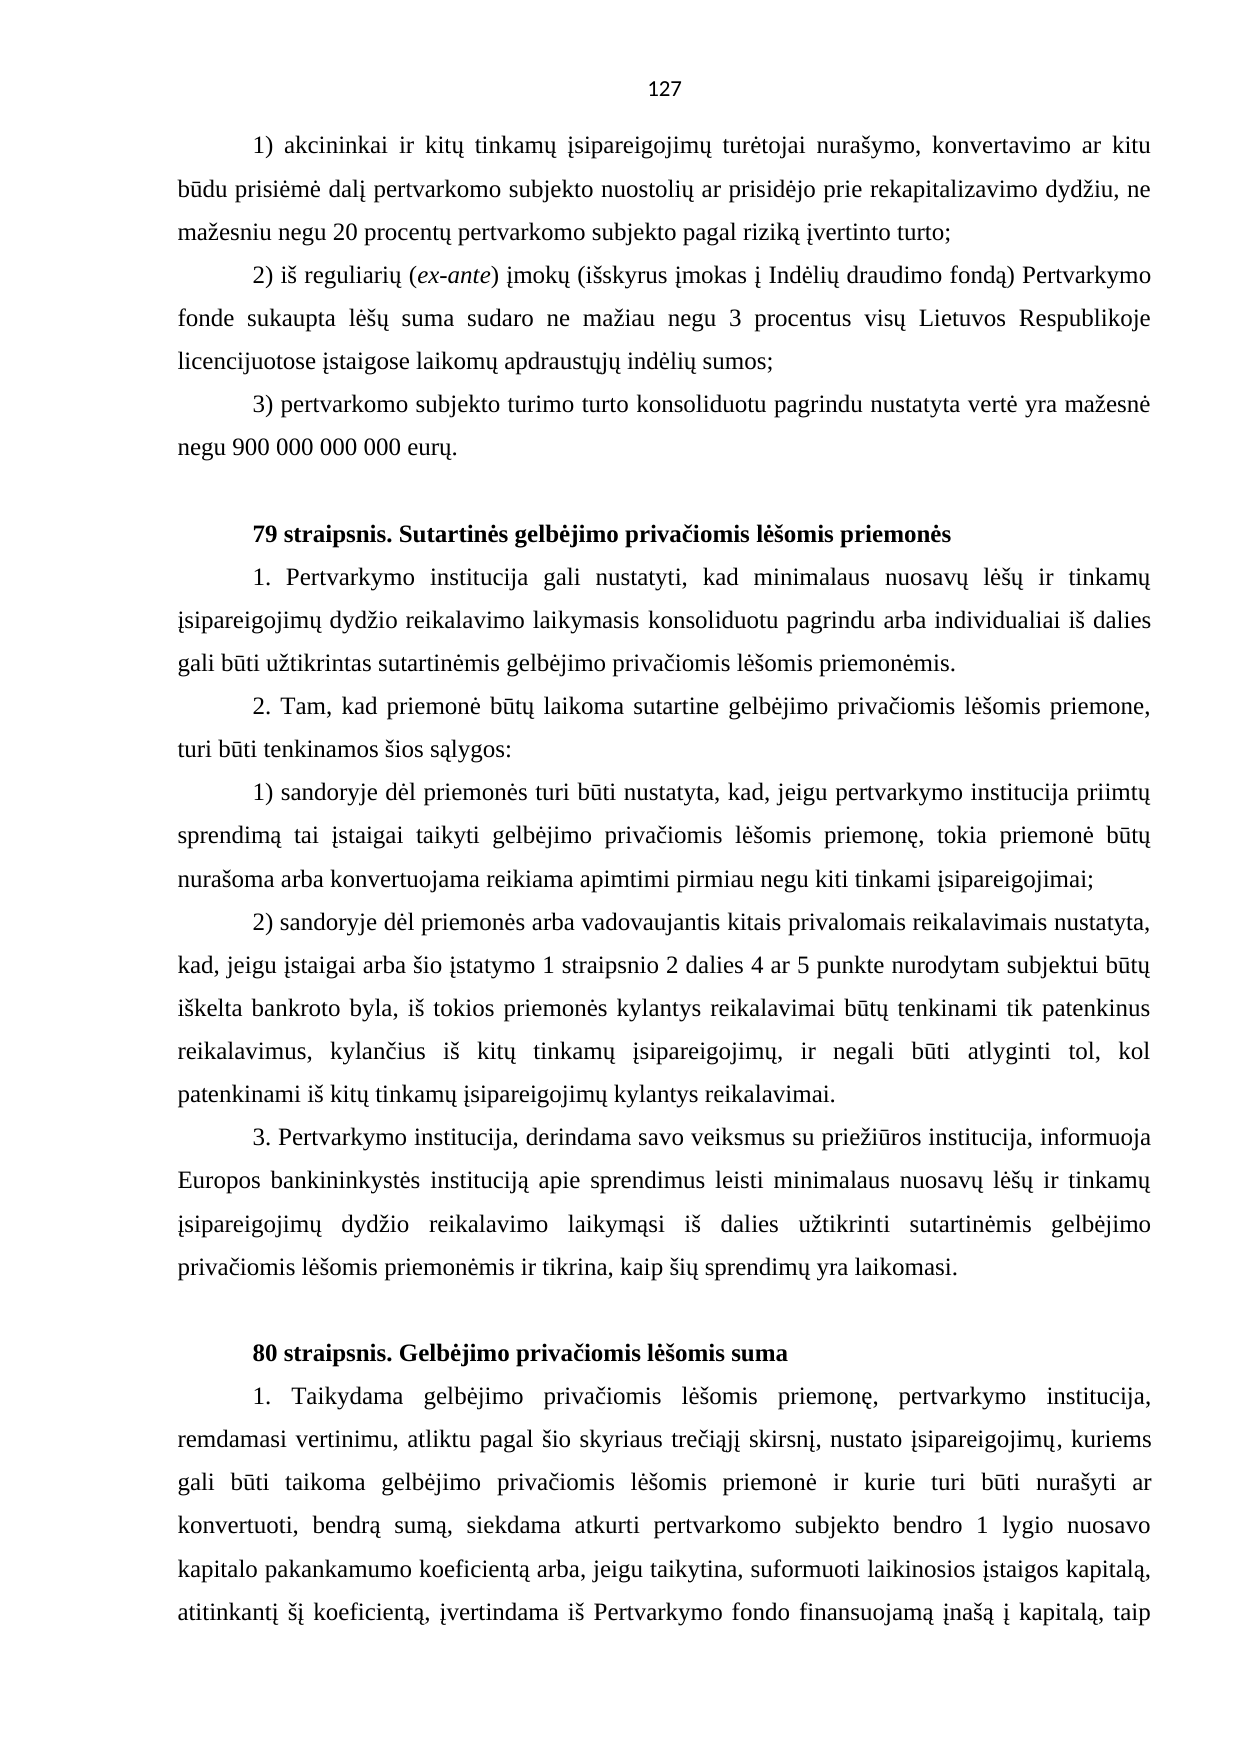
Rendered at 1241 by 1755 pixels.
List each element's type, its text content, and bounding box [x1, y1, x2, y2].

text 3) pertvarkomo subjekto turimo turto konsoliduotu pagrindu nustatyta vertė yra mažesnė negu 900 000 000 000 eurų. [177, 389, 1152, 461]
text 2) iš reguliarių (ex-ante) įmokų (išskyrus įmokas į Indėlių draudimo fondą) Pertvarkymo fonde sukaupta lėšų suma sudaro ne mažiau negu 3 procentus visų Lietuvos Respublikoje licencijuotose įstaigose laikomų apdraustųjų indėlių sumos; [177, 260, 1152, 375]
text 2. Tam, kad priemonė būtų laikoma sutartine gelbėjimo privačiomis lėšomis priemone, turi būti tenkinamos šios sąlygos: [177, 691, 1152, 763]
text 1. Taikydama gelbėjimo privačiomis lėšomis priemonę, pertvarkymo institucija, remdamasi vertinimu, atliktu pagal šio skyriaus trečiąjį skirsnį, nustato įsipareigojimų, kuriems gali būti taikoma gelbėjimo privačiomis lėšomis priemonė ir kurie turi būti nurašyti ar konvertuoti, bendrą sumą, siekdama atkurti pertvarkomo subjekto bendro 1 lygio nuosavo kapitalo pakankamumo koeficientą arba, jeigu taikytina, suformuoti laikinosios įstaigos kapitalą, atitinkantį šį koeficientą, įvertindama iš Pertvarkymo fondo finansuojamą įnašą į kapitalą, taip [177, 1381, 1152, 1626]
text 1. Pertvarkymo institucija gali nustatyti, kad minimalaus nuosavų lėšų ir tinkamų įsipareigojimų dydžio reikalavimo laikymasis konsoliduotu pagrindu arba individualiai iš dalies gali būti užtikrintas sutartinėmis gelbėjimo privačiomis lėšomis priemonėmis. [177, 562, 1152, 677]
text 2) sandoryje dėl priemonės arba vadovaujantis kitais privalomais reikalavimais nustatyta, kad, jeigu įstaigai arba šio įstatymo 1 straipsnio 2 dalies 4 ar 5 punkte nurodytam subjektui būtų iškelta bankroto byla, iš tokios priemonės kylantys reikalavimai būtų tenkinami tik patenkinus reikalavimus, kylančius iš kitų tinkamų įsipareigojimų, ir negali būti atlyginti tol, kol patenkinami iš kitų tinkamų įsipareigojimų kylantys reikalavimai. [177, 907, 1152, 1108]
text 80 straipsnis. Gelbėjimo privačiomis lėšomis suma [177, 1338, 1152, 1367]
text 1) akcininkai ir kitų tinkamų įsipareigojimų turėtojai nurašymo, konvertavimo ar kitu būdu prisiėmė dalį pertvarkomo subjekto nuostolių ar prisidėjo prie rekapitalizavimo dydžiu, ne mažesniu negu 20 procentų pertvarkomo subjekto pagal riziką įvertinto turto; [177, 131, 1152, 246]
text 1) sandoryje dėl priemonės turi būti nustatyta, kad, jeigu pertvarkymo institucija priimtų sprendimą tai įstaigai taikyti gelbėjimo privačiomis lėšomis priemonę, tokia priemonė būtų nurašoma arba konvertuojama reikiama apimtimi pirmiau negu kiti tinkami įsipareigojimai; [177, 777, 1152, 892]
text 3. Pertvarkymo institucija, derindama savo veiksmus su priežiūros institucija, informuoja Europos bankininkystės instituciją apie sprendimus leisti minimalaus nuosavų lėšų ir tinkamų įsipareigojimų dydžio reikalavimo laikymąsi iš dalies užtikrinti sutartinėmis gelbėjimo privačiomis lėšomis priemonėmis ir tikrina, kaip šių sprendimų yra laikomasi. [177, 1122, 1152, 1281]
text 79 straipsnis. Sutartinės gelbėjimo privačiomis lėšomis priemonės [177, 519, 1152, 547]
